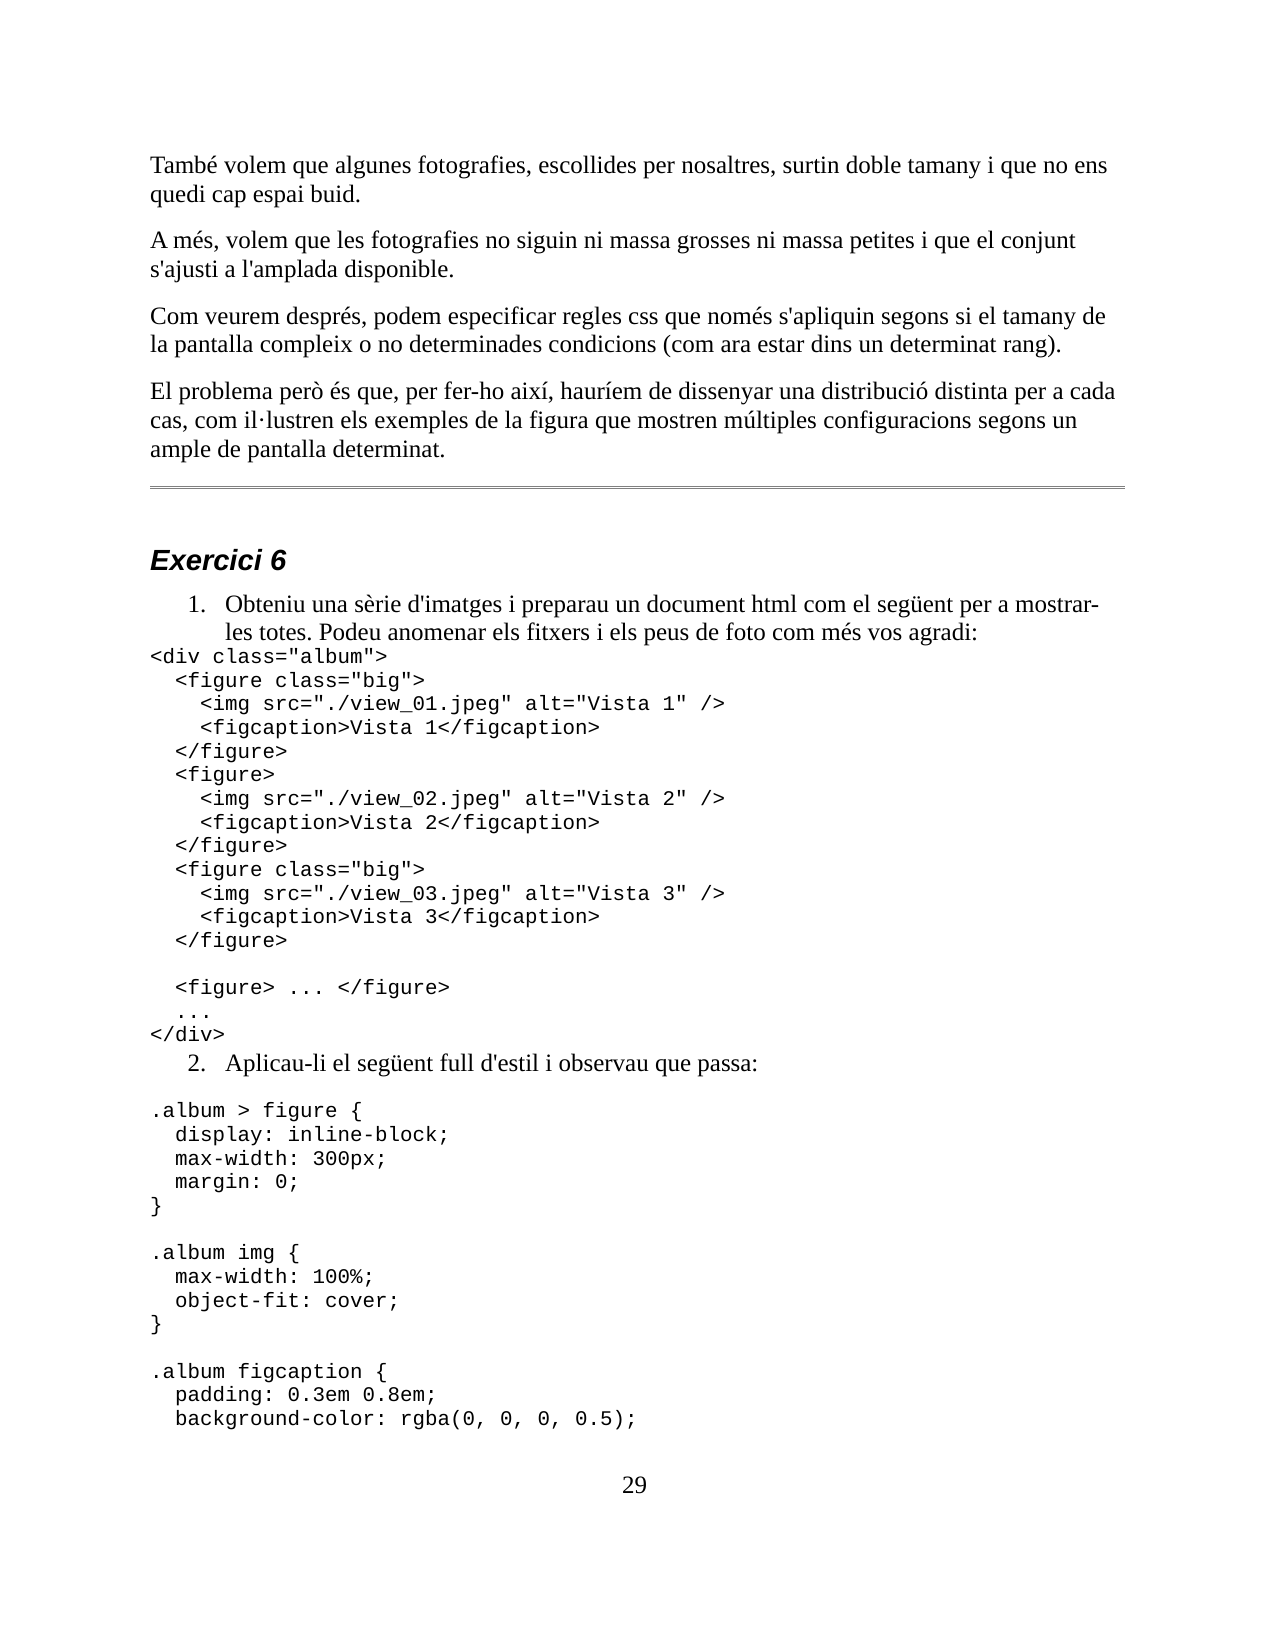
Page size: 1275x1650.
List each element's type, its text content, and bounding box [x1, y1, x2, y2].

text .album img { [150, 1242, 1125, 1266]
text <div class="album"> [150, 646, 1125, 670]
text padding: 0.3em 0.8em; [150, 1384, 1125, 1408]
text .album figcaption { [150, 1361, 1125, 1384]
text <figcaption>Vista 2</figcaption> [150, 812, 1125, 835]
text margin: 0; [150, 1171, 1125, 1195]
text <figure class="big"> [150, 859, 1125, 883]
text <img src="./view_02.jpeg" alt="Vista 2" /> [150, 788, 1125, 812]
text <figure> [150, 764, 1125, 788]
text display: inline-block; [150, 1124, 1125, 1148]
text També volem que algunes fotografies, escollides per nosaltres, surtin doble tamany i que no ens quedi cap espai buid. [150, 150, 1125, 207]
text </div> [150, 1024, 1125, 1048]
text <figure class="big"> [150, 670, 1125, 693]
text <img src="./view_01.jpeg" alt="Vista 1" /> [150, 693, 1125, 717]
text El problema però és que, per fer-ho així, hauríem de dissenyar una distribució distinta per a cada cas, com il·lustren els exemples de la figura que mostren múltiples configuracions segons un ample de pantalla determinat. [150, 376, 1125, 462]
text } [150, 1313, 1125, 1337]
text .album > figure { [150, 1101, 1125, 1124]
list Obteniu una sèrie d'imatges i preparau un document html com el següent per a mostrar-les totes. Podeu anomenar els fitxers i els peus de foto com més vos agradi: [187, 589, 1125, 646]
text object-fit: cover; [150, 1290, 1125, 1313]
text <figcaption>Vista 3</figcaption> [150, 906, 1125, 930]
text </figure> [150, 930, 1125, 953]
text <figure> ... </figure> [150, 977, 1125, 1001]
text Com veurem després, podem especificar regles css que només s'apliquin segons si el tamany de la pantalla compleix o no determinades condicions (com ara estar dins un determinat rang). [150, 301, 1125, 358]
text </figure> [150, 741, 1125, 764]
text } [150, 1195, 1125, 1219]
text ... [150, 1001, 1125, 1024]
text <img src="./view_03.jpeg" alt="Vista 3" /> [150, 883, 1125, 906]
subtitle Exercici 6 [150, 543, 1125, 576]
text max-width: 300px; [150, 1148, 1125, 1171]
text A més, volem que les fotografies no siguin ni massa grosses ni massa petites i que el conjunt s'ajusti a l'amplada disponible. [150, 225, 1125, 283]
text <figcaption>Vista 1</figcaption> [150, 717, 1125, 741]
text </figure> [150, 835, 1125, 859]
list Aplicau-li el següent full d'estil i observau que passa: [187, 1048, 1125, 1077]
text background-color: rgba(0, 0, 0, 0.5); [150, 1408, 1125, 1432]
text max-width: 100%; [150, 1266, 1125, 1290]
